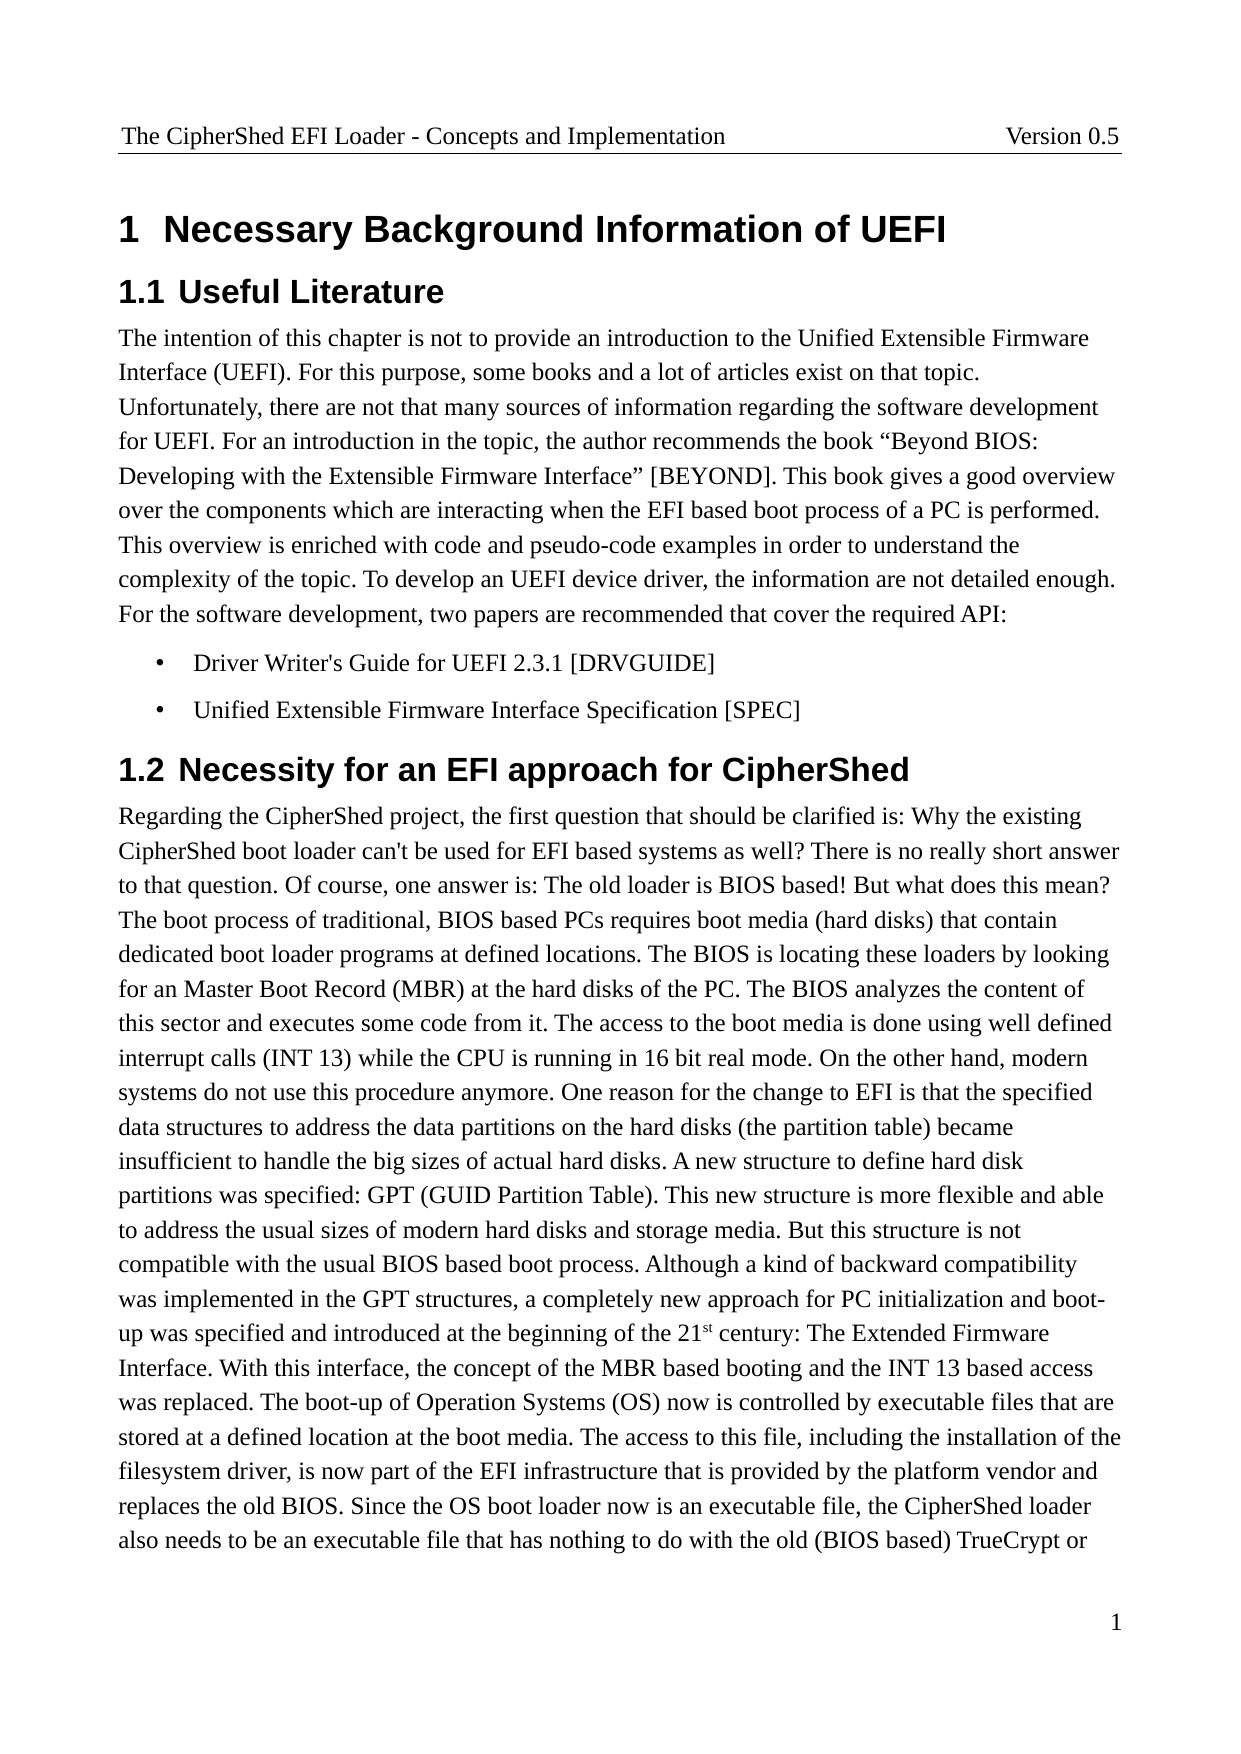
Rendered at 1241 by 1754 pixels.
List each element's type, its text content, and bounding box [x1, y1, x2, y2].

list Driver Writer's Guide for UEFI 2.3.1 [DRVGUIDE] [156, 648, 1122, 677]
text Regarding the CipherShed project, the first question that should be clarified is: Why the existing CipherShed boot loader can't be used for EFI based systems as well? There is no really short answer to that question. Of course, one answer is: The old loader is BIOS based! But what does this mean? The boot process of traditional, BIOS based PCs requires boot media (hard disks) that contain dedicated boot loader programs at defined locations. The BIOS is locating these loaders by looking for an Master Boot Record (MBR) at the hard disks of the PC. The BIOS analyzes the content of this sector and executes some code from it. The access to the boot media is done using well defined interrupt calls (INT 13) while the CPU is running in 16 bit real mode. On the other hand, modern systems do not use this procedure anymore. One reason for the change to EFI is that the specified data structures to address the data partitions on the hard disks (the partition table) became insufficient to handle the big sizes of actual hard disks. A new structure to define hard disk partitions was specified: GPT (GUID Partition Table). This new structure is more flexible and able to address the usual sizes of modern hard disks and storage media. But this structure is not compatible with the usual BIOS based boot process. Although a kind of backward compatibility was implemented in the GPT structures, a completely new approach for PC initialization and boot-up was specified and introduced at the beginning of the 21st century: The Extended Firmware Interface. With this interface, the concept of the MBR based booting and the INT 13 based access was replaced. The boot-up of Operation Systems (OS) now is controlled by executable files that are stored at a defined location at the boot media. The access to this file, including the installation of the filesystem driver, is now part of the EFI infrastructure that is provided by the platform vendor and replaces the old BIOS. Since the OS boot loader now is an executable file, the CipherShed loader also needs to be an executable file that has nothing to do with the old (BIOS based) TrueCrypt or [118, 801, 1122, 1554]
text The intention of this chapter is not to provide an introduction to the Unified Extensible Firmware Interface (UEFI). For this purpose, some books and a lot of articles exist on that topic. Unfortunately, there are not that many sources of information regarding the software development for UEFI. For an introduction in the topic, the author recommends the book “Beyond BIOS: Developing with the Extensible Firmware Interface” [BEYOND]. This book gives a good overview over the components which are interacting when the EFI based boot process of a PC is performed. This overview is enriched with code and pseudo-code examples in order to understand the complexity of the topic. To develop an UEFI device driver, the information are not detailed enough. For the software development, two papers are recommended that cover the required API: [118, 323, 1122, 627]
subtitle Necessary Background Information of UEFI [118, 207, 1122, 251]
subtitle Necessity for an EFI approach for CipherShed [118, 750, 1122, 789]
list Unified Extensible Firmware Interface Specification [SPEC] [156, 695, 1122, 723]
subtitle Useful Literature [118, 272, 1122, 310]
